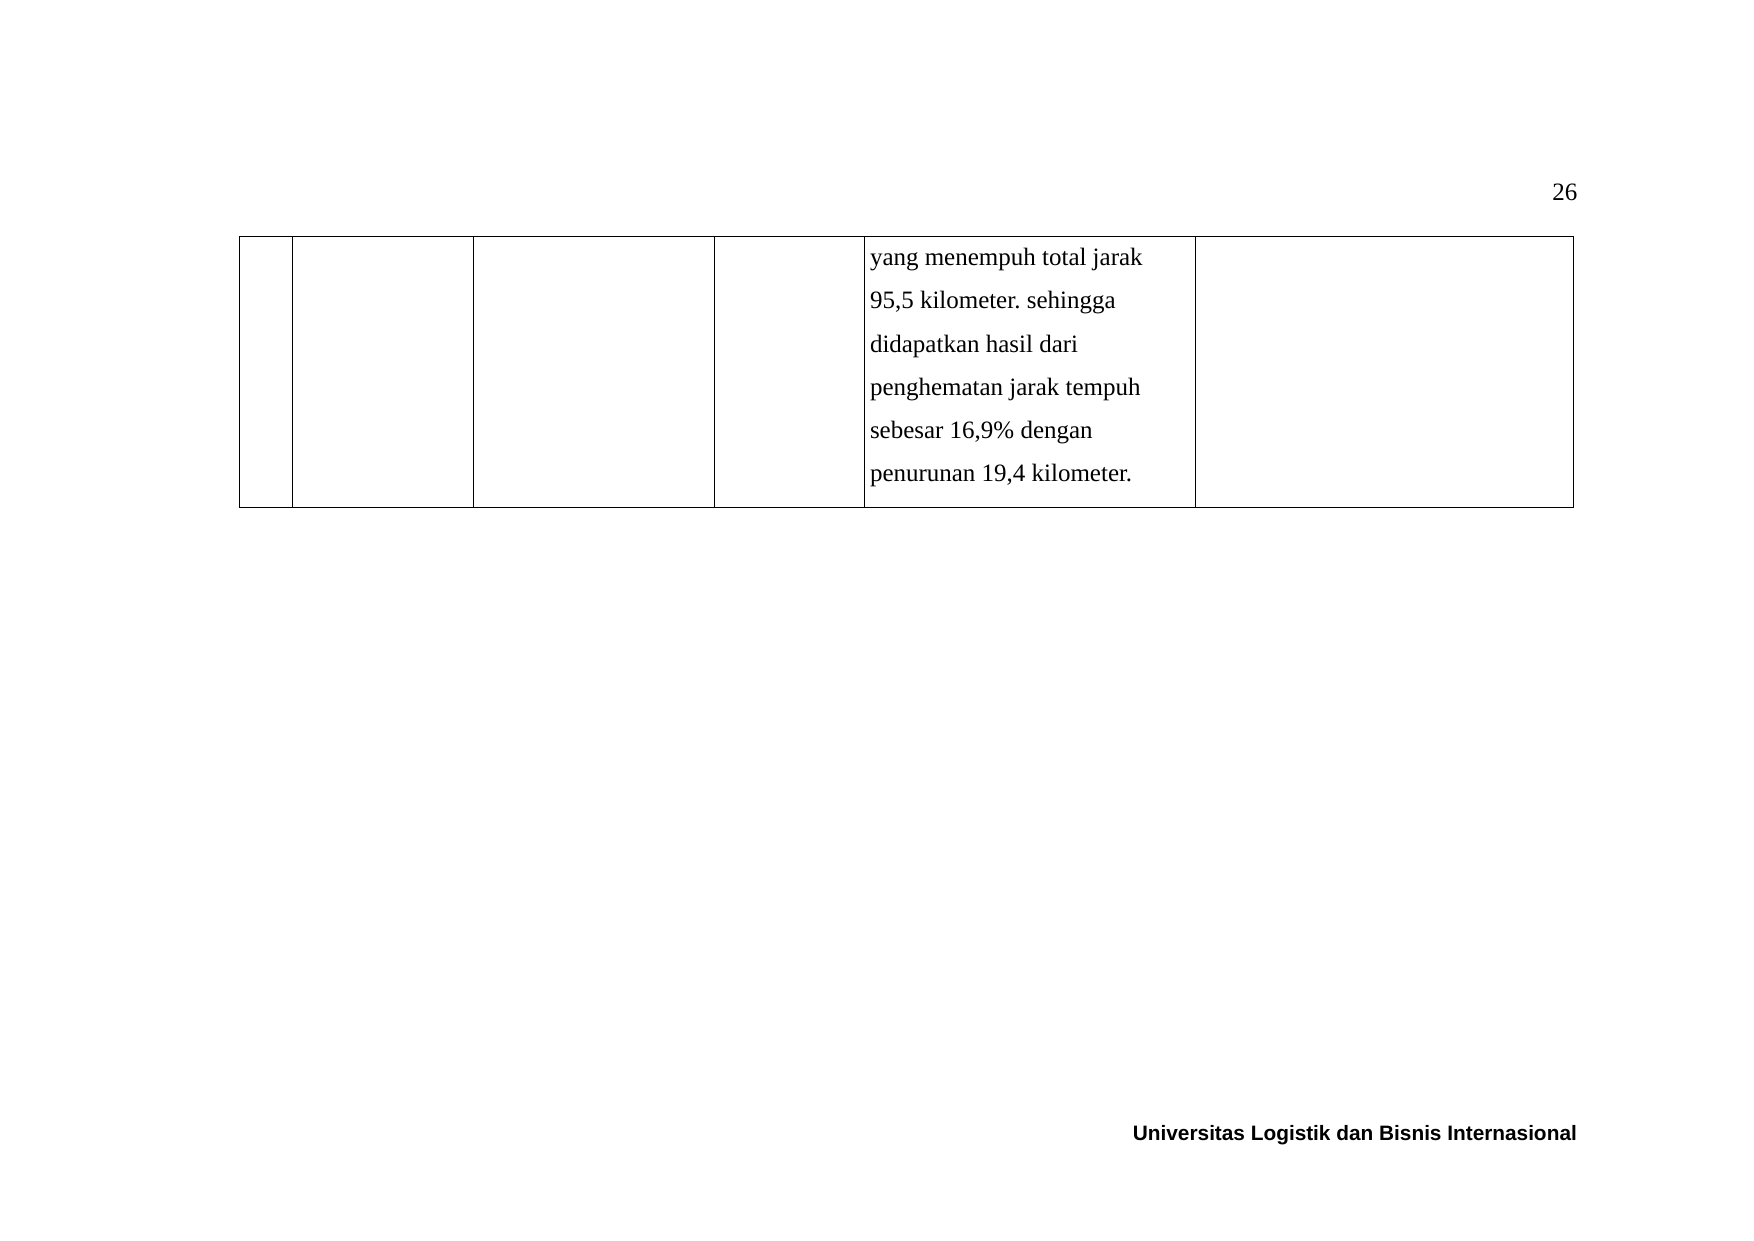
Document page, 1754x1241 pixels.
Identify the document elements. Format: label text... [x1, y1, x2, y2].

table_cell [1196, 237, 1573, 507]
table_cell [293, 237, 473, 507]
table_cell yang menempuh total jarak 95,5 kilometer. sehingga didapatkan hasil dari penghematan jarak tempuh sebesar 16,9% dengan penurunan 19,4 kilometer. [865, 237, 1195, 507]
table_cell [240, 237, 292, 507]
table_cell [474, 237, 714, 507]
table_cell [715, 237, 864, 507]
